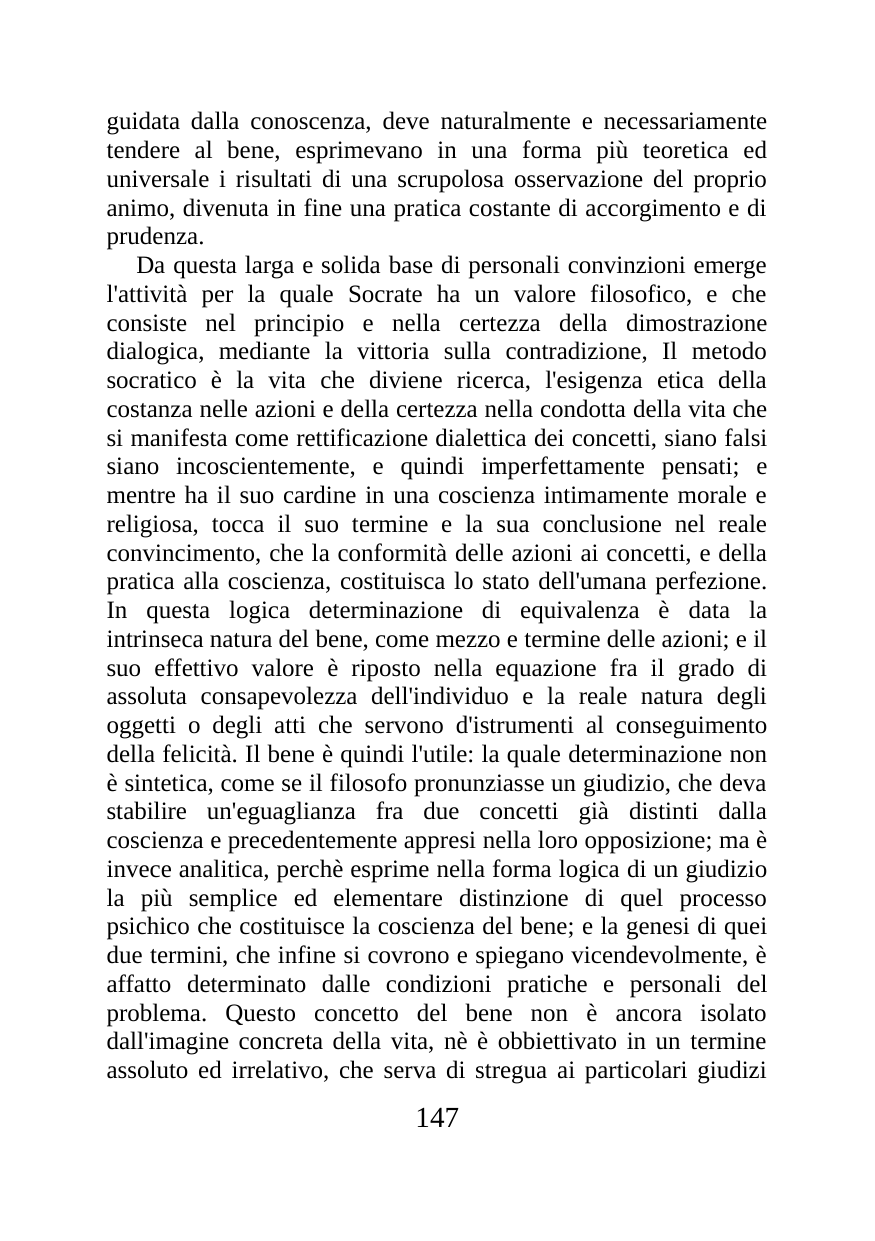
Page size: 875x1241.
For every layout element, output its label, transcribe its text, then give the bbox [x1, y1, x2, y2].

text Da questa larga e solida base di personali convinzioni emerge l'attività per la quale Socrate ha un valore filosofico, e che consiste nel principio e nella certezza della dimostrazione dialogica, mediante la vittoria sulla contradizione, Il metodo socratico è la vita che diviene ricerca, l'esigenza etica della costanza nelle azioni e della certezza nella condotta della vita che si manifesta come rettificazione dialettica dei concetti, siano falsi siano incoscientemente, e quindi imperfettamente pensati; e mentre ha il suo cardine in una coscienza intimamente morale e religiosa, tocca il suo termine e la sua conclusione nel reale convincimento, che la conformità delle azioni ai concetti, e della pratica alla coscienza, costituisca lo stato dell'umana perfezione. In questa logica determinazione di equivalenza è data la intrinseca natura del bene, come mezzo e termine delle azioni; e il suo effettivo valore è riposto nella equazione fra il grado di assoluta consapevolezza dell'individuo e la reale natura degli oggetti o degli atti che servono d'istrumenti al conseguimento della felicità. Il bene è quindi l'utile: la quale determinazione non è sintetica, come se il filosofo pronunziasse un giudizio, che deva stabilire un'eguaglianza fra due concetti già distinti dalla coscienza e precedentemente appresi nella loro opposizione; ma è invece analitica, perchè esprime nella forma logica di un giudizio la più semplice ed elementare distinzione di quel processo psichico che costituisce la coscienza del bene; e la genesi di quei due termini, che infine si covrono e spiegano vicendevolmente, è affatto determinato dalle condizioni pratiche e personali del problema. Questo concetto del bene non è ancora isolato dall'imagine concreta della vita, nè è obbiettivato in un termine assoluto ed irrelativo, che serva di stregua ai particolari giudizi [106, 250, 768, 1084]
text guidata dalla conoscenza, deve naturalmente e necessariamente tendere al bene, esprimevano in una forma più teoretica ed universale i risultati di una scrupolosa osservazione del proprio animo, divenuta in fine una pratica costante di accorgimento e di prudenza. [106, 106, 768, 250]
